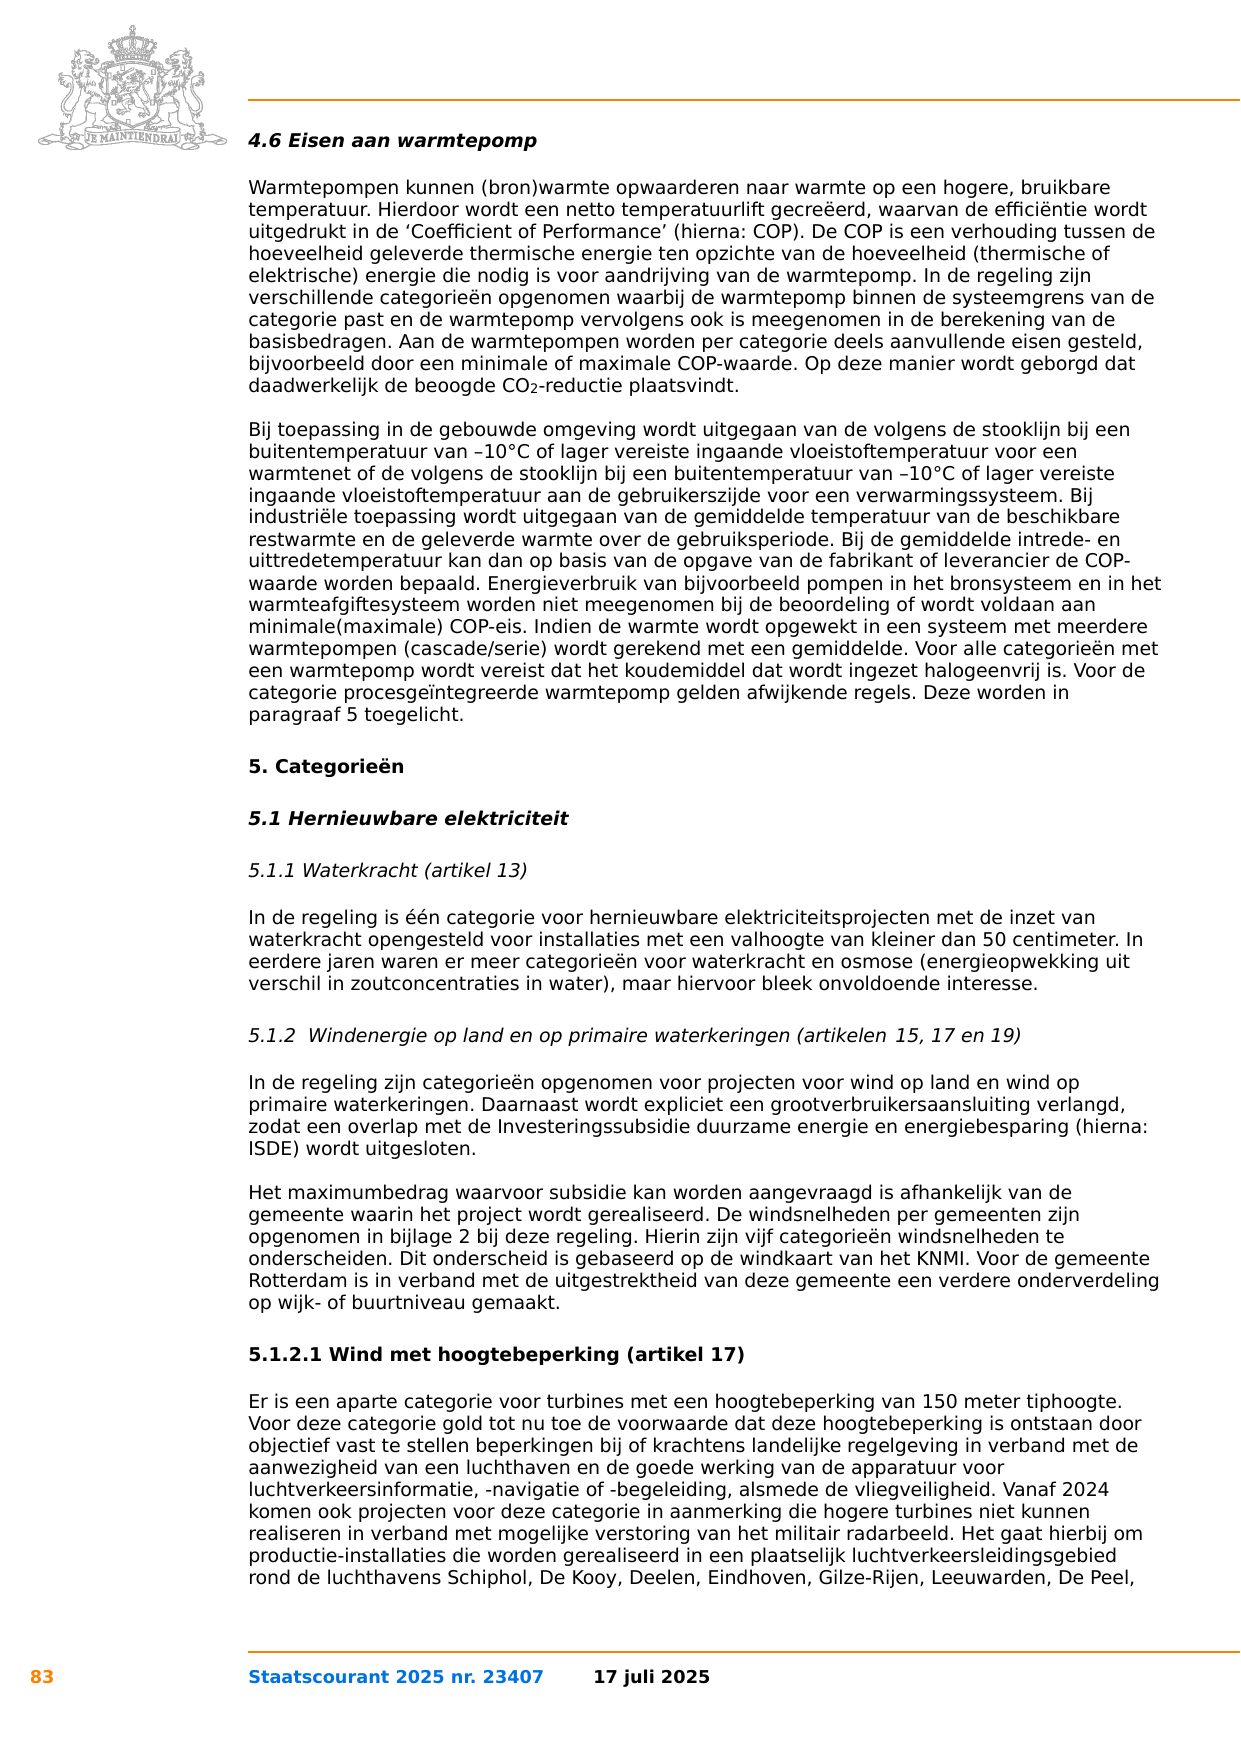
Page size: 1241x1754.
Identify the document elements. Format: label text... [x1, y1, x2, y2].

subtitle 5. Categorieën [248, 756, 1163, 778]
text In de regeling zijn categorieën opgenomen voor projecten voor wind op land en wind op primaire waterkeringen. Daarnaast wordt expliciet een grootverbruikersaansluiting verlangd, zodat een overlap met de Investeringssubsidie duurzame energie en energiebesparing (hierna: ISDE) wordt uitgesloten. [248, 1072, 1163, 1160]
text Bij toepassing in de gebouwde omgeving wordt uitgegaan van de volgens de stooklijn bij een buitentemperatuur van –10°C of lager vereiste ingaande vloeistoftemperatuur voor een warmtenet of de volgens de stooklijn bij een buitentemperatuur van –10°C of lager vereiste ingaande vloeistoftemperatuur aan de gebruikerszijde voor een verwarmingssysteem. Bij industriële toepassing wordt uitgegaan van de gemiddelde temperatuur van de beschikbare restwarmte en de geleverde warmte over de gebruiksperiode. Bij de gemiddelde intrede- en uittredetemperatuur kan dan op basis van de opgave van de fabrikant of leverancier de COP-waarde worden bepaald. Energieverbruik van bijvoorbeeld pompen in het bronsysteem en in het warmteafgiftesysteem worden niet meegenomen bij de beoordeling of wordt voldaan aan minimale(maximale) COP-eis. Indien de warmte wordt opgewekt in een systeem met meerdere warmtepompen (cascade/serie) wordt gerekend met een gemiddelde. Voor alle categorieën met een warmtepomp wordt vereist dat het koudemiddel dat wordt ingezet halogeenvrij is. Voor de categorie procesgeïntegreerde warmtepomp gelden afwijkende regels. Deze worden in paragraaf 5 toegelicht. [248, 418, 1163, 726]
subtitle 5.1.1 Waterkracht (artikel 13) [248, 860, 1163, 882]
text Warmtepompen kunnen (bron)warmte opwaarderen naar warmte op een hogere, bruikbare temperatuur. Hierdoor wordt een netto temperatuurlift gecreëerd, waarvan de efficiëntie wordt uitgedrukt in de ‘Coefficient of Performance’ (hierna: COP). De COP is een verhouding tussen de hoeveelheid geleverde thermische energie ten opzichte van de hoeveelheid (thermische of elektrische) energie die nodig is voor aandrijving van de warmtepomp. In de regeling zijn verschillende categorieën opgenomen waarbij de warmtepomp binnen de systeemgrens van de categorie past en de warmtepomp vervolgens ook is meegenomen in de berekening van de basisbedragen. Aan de warmtepompen worden per categorie deels aanvullende eisen gesteld, bijvoorbeeld door een minimale of maximale COP-waarde. Op deze manier wordt geborgd dat daadwerkelijk de beoogde CO2-reductie plaatsvindt. [248, 177, 1163, 397]
text In de regeling is één categorie voor hernieuwbare elektriciteitsprojecten met de inzet van waterkracht opengesteld voor installaties met een valhoogte van kleiner dan 50 centimeter. In eerdere jaren waren er meer categorieën voor waterkracht en osmose (energieopwekking uit verschil in zoutconcentraties in water), maar hiervoor bleek onvoldoende interesse. [248, 907, 1163, 995]
subtitle 5.1.2 Windenergie op land en op primaire waterkeringen (artikelen 15, 17 en 19) [248, 1025, 1163, 1047]
subtitle 5.1.2.1 Wind met hoogtebeperking (artikel 17) [248, 1344, 1163, 1366]
picture [38, 25, 227, 150]
subtitle 5.1 Hernieuwbare elektriciteit [248, 808, 1163, 830]
text Er is een aparte categorie voor turbines met een hoogtebeperking van 150 meter tiphoogte. Voor deze categorie gold tot nu toe de voorwaarde dat deze hoogtebeperking is ontstaan door objectief vast te stellen beperkingen bij of krachtens landelijke regelgeving in verband met de aanwezigheid van een luchthaven en de goede werking van de apparatuur voor luchtverkeersinformatie, -navigatie of -begeleiding, alsmede de vliegveiligheid. Vanaf 2024 komen ook projecten voor deze categorie in aanmerking die hogere turbines niet kunnen realiseren in verband met mogelijke verstoring van het militair radarbeeld. Het gaat hierbij om productie-installaties die worden gerealiseerd in een plaatselijk luchtverkeersleidingsgebied rond de luchthavens Schiphol, De Kooy, Deelen, Eindhoven, Gilze-Rijen, Leeuwarden, De Peel, [248, 1391, 1163, 1588]
subtitle 4.6 Eisen aan warmtepomp [248, 130, 1163, 152]
text Het maximumbedrag waarvoor subsidie kan worden aangevraagd is afhankelijk van de gemeente waarin het project wordt gerealiseerd. De windsnelheden per gemeenten zijn opgenomen in bijlage 2 bij deze regeling. Hierin zijn vijf categorieën windsnelheden te onderscheiden. Dit onderscheid is gebaseerd op de windkaart van het KNMI. Voor de gemeente Rotterdam is in verband met de uitgestrektheid van deze gemeente een verdere onderverdeling op wijk- of buurtniveau gemaakt. [248, 1182, 1163, 1314]
